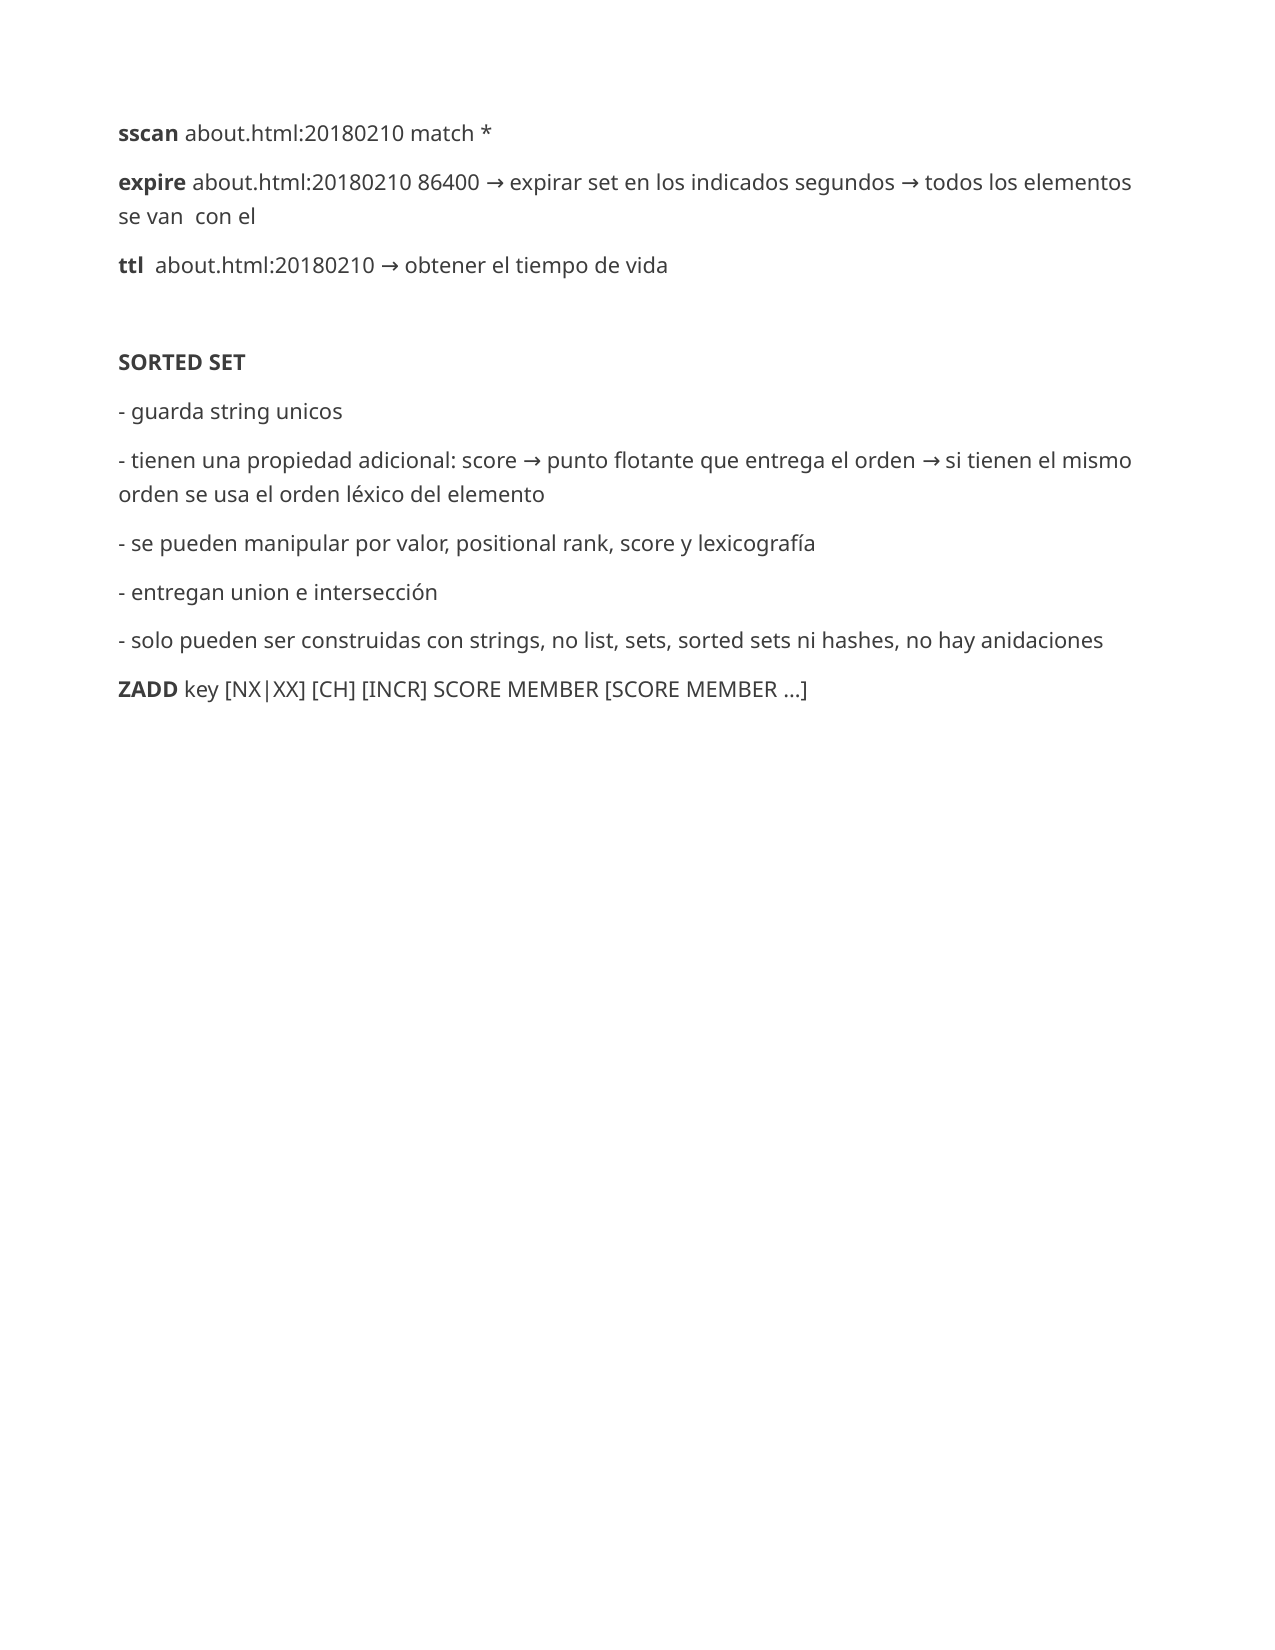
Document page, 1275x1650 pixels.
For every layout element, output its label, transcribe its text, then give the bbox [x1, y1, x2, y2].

text - tienen una propiedad adicional: score → punto flotante que entrega el orden → si tienen el mismo orden se usa el orden léxico del elemento [118, 445, 1157, 509]
text expire about.html:20180210 86400 → expirar set en los indicados segundos → todos los elementos se van con el [118, 167, 1157, 231]
text - guarda string unicos [118, 396, 1157, 426]
text sscan about.html:20180210 match * [118, 118, 1157, 148]
text - se pueden manipular por valor, positional rank, score y lexicografía [118, 528, 1157, 557]
text - solo pueden ser construidas con strings, no list, sets, sorted sets ni hashes, no hay anidaciones [118, 625, 1157, 655]
text ZADD key [NX|XX] [CH] [INCR] SCORE MEMBER [SCORE MEMBER …] [118, 674, 1157, 704]
text ttl about.html:20180210 → obtener el tiempo de vida [118, 250, 1157, 279]
text SORTED SET [118, 347, 1157, 377]
text - entregan union e intersección [118, 576, 1157, 606]
